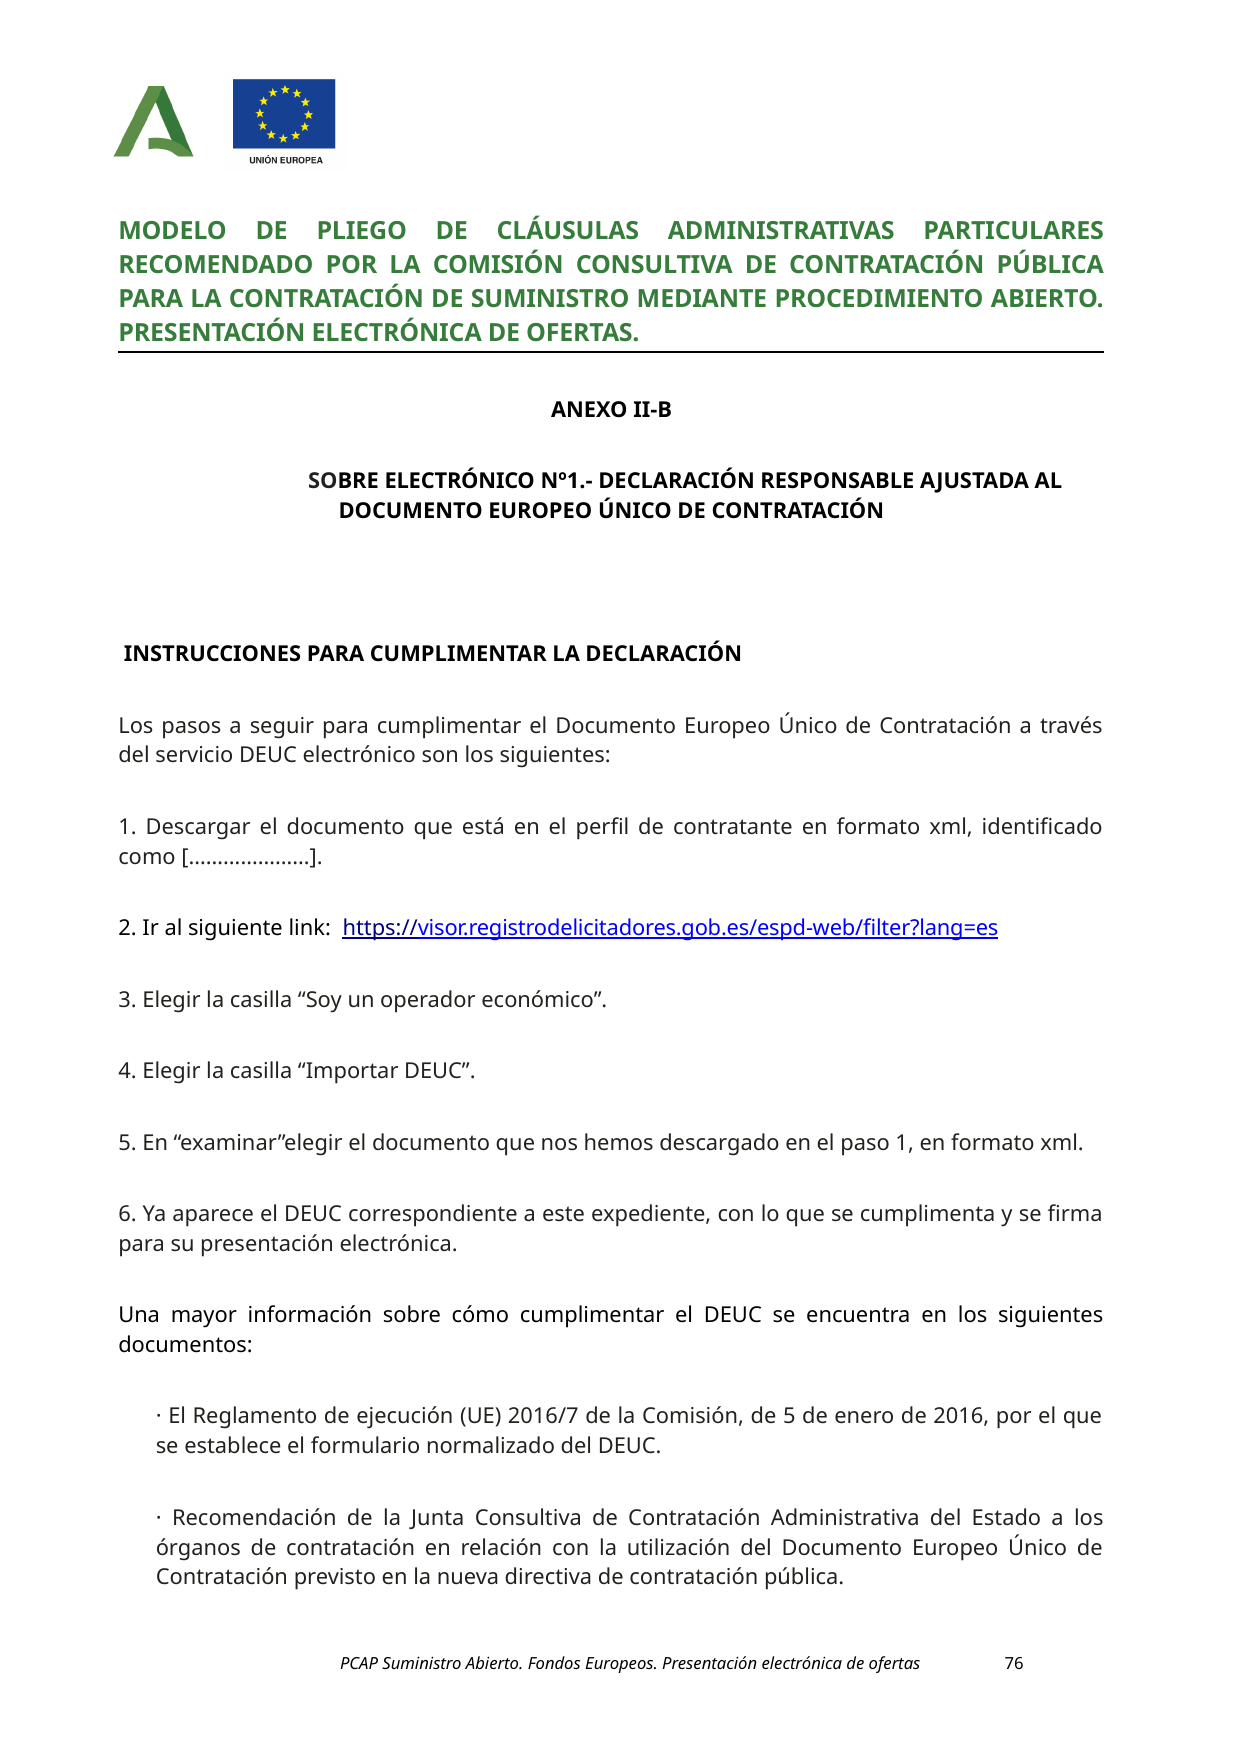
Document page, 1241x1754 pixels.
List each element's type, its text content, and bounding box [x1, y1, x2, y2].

text 3. Elegir la casilla “Soy un operador económico”. [118, 984, 1104, 1013]
text MODELO DE PLIEGO DE CLÁUSULAS ADMINISTRATIVAS PARTICULARES RECOMENDADO POR LA COMISIÓN CONSULTIVA DE CONTRATACIÓN PÚBLICA PARA LA CONTRATACIÓN DE SUMINISTRO MEDIANTE PROCEDIMIENTO ABIERTO. PRESENTACIÓN ELECTRÓNICA DE OFERTAS. [118, 213, 1104, 351]
picture [221, 73, 347, 171]
text 1. Descargar el documento que está en el perfil de contratante en formato xml, identificado como […………………]. [118, 811, 1104, 871]
list · El Reglamento de ejecución (UE) 2016/7 de la Comisión, de 5 de enero de 2016, por el que se establece el formulario normalizado del DEUC. [118, 1401, 1104, 1460]
text 2. Ir al siguiente link: https://visor.registrodelicitadores.gob.es/espd-web/filter?lang=es [118, 912, 1104, 942]
text Los pasos a seguir para cumplimentar el Documento Europeo Único de Contratación a través del servicio DEUC electrónico son los siguientes: [118, 710, 1104, 769]
text 6. Ya aparece el DEUC correspondiente a este expediente, con lo que se cumplimenta y se firma para su presentación electrónica. [118, 1198, 1104, 1258]
text 4. Elegir la casilla “Importar DEUC”. [118, 1055, 1104, 1085]
text INSTRUCCIONES PARA CUMPLIMENTAR LA DECLARACIÓN [118, 638, 1104, 668]
picture [109, 81, 198, 161]
text 5. En “examinar”elegir el documento que nos hemos descargado en el paso 1, en formato xml. [118, 1127, 1104, 1156]
text Una mayor información sobre cómo cumplimentar el DEUC se encuentra en los siguientes documentos: [118, 1299, 1104, 1359]
list · Recomendación de la Junta Consultiva de Contratación Administrativa del Estado a los órganos de contratación en relación con la utilización del Documento Europeo Único de Contratación previsto en la nueva directiva de contratación pública. [118, 1502, 1104, 1591]
text SOBRE ELECTRÓNICO Nº1.- DECLARACIÓN RESPONSABLE AJUSTADA AL DOCUMENTO EUROPEO ÚNICO DE CONTRATACIÓN [118, 466, 1104, 525]
text ANEXO II-B [118, 394, 1104, 424]
